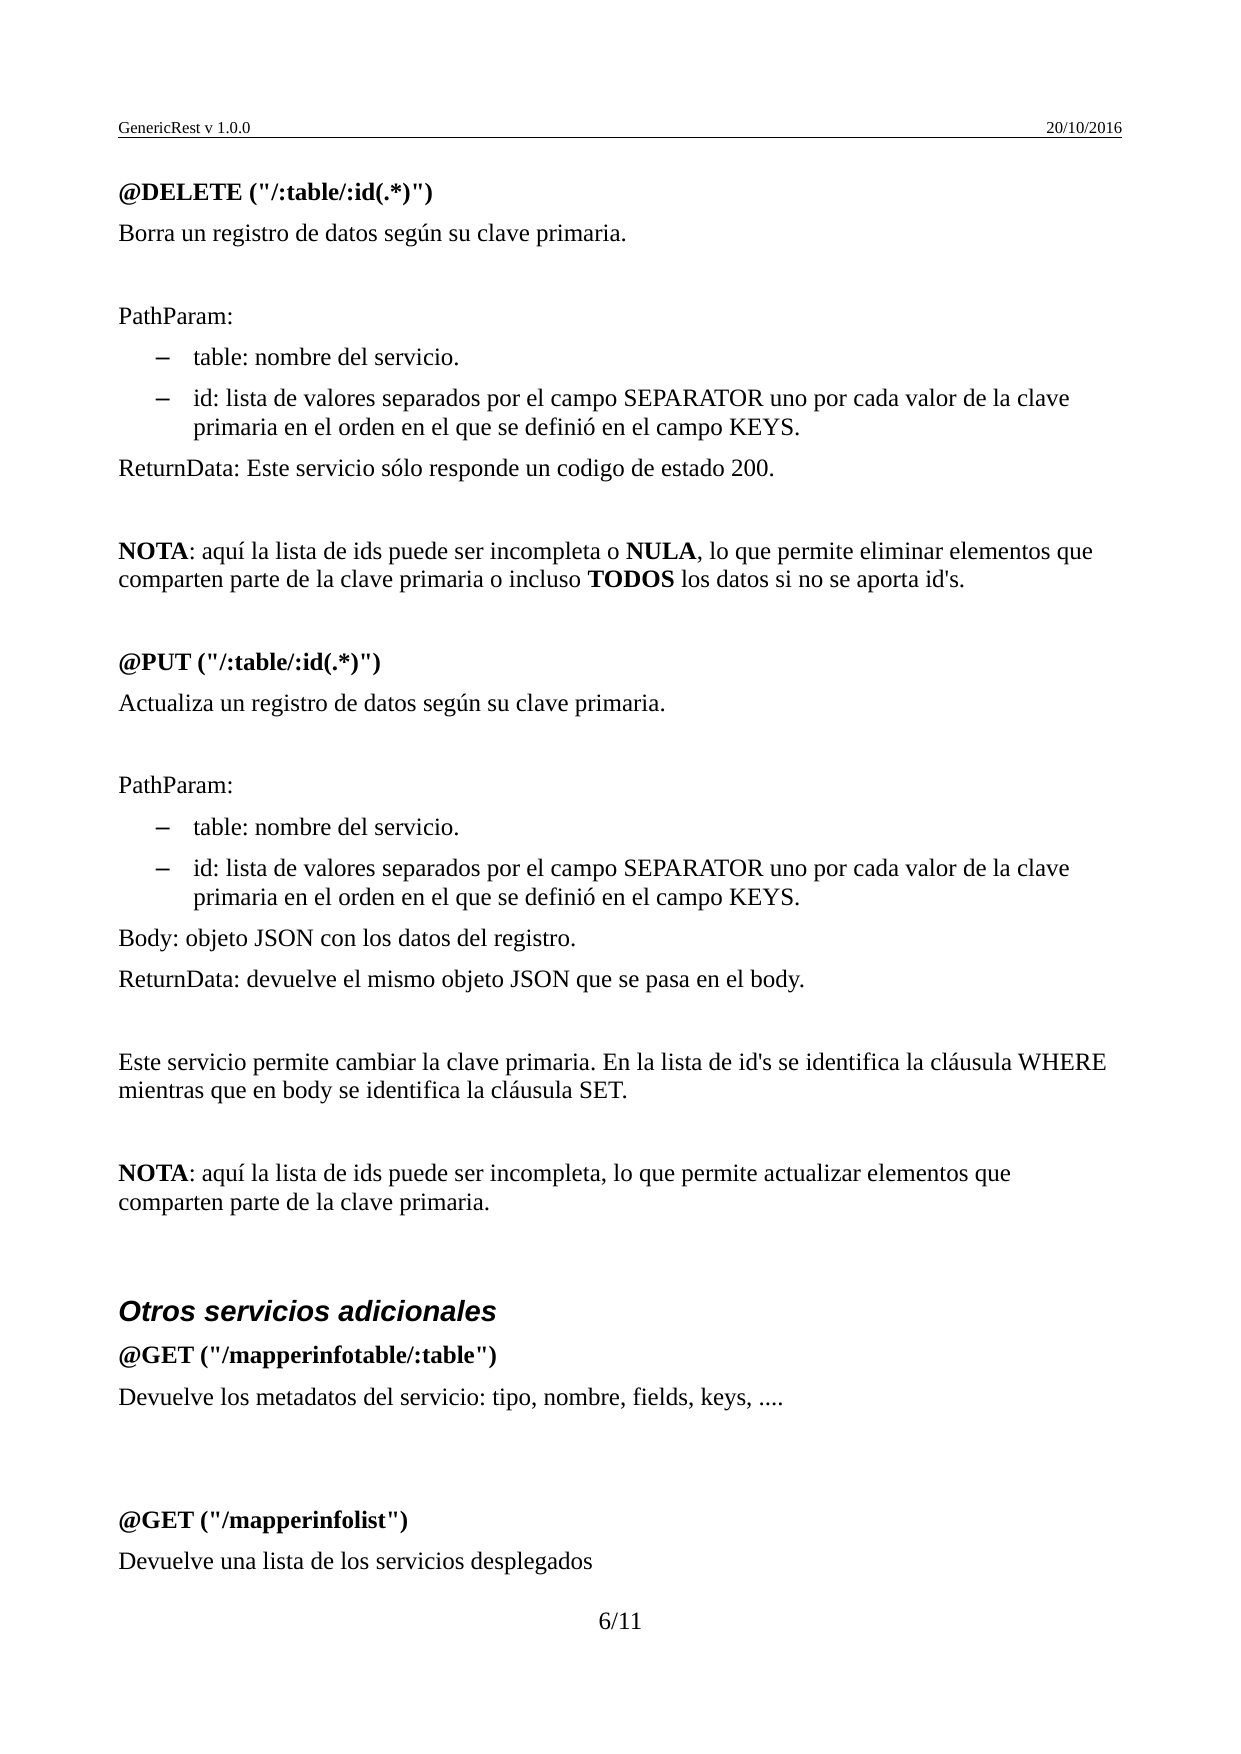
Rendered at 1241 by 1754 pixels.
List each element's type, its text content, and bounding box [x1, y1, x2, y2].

subtitle @PUT ("/:table/:id(.*)") [118, 647, 1122, 676]
text Borra un registro de datos según su clave primaria. [118, 218, 1122, 247]
subtitle @GET ("/mapperinfotable/:table") [118, 1340, 1122, 1369]
list table: nombre del servicio. [156, 812, 1122, 841]
list id: lista de valores separados por el campo SEPARATOR uno por cada valor de la clave primaria en el orden en el que se definió en el campo KEYS. [156, 853, 1122, 911]
text Este servicio permite cambiar la clave primaria. En la lista de id's se identifica la cláusula WHERE mientras que en body se identifica la cláusula SET. [118, 1047, 1122, 1104]
text NOTA: aquí la lista de ids puede ser incompleta o NULA, lo que permite eliminar elementos que comparten parte de la clave primaria o incluso TODOS los datos si no se aporta id's. [118, 536, 1122, 593]
text Devuelve los metadatos del servicio: tipo, nombre, fields, keys, .... [118, 1382, 1122, 1410]
text ReturnData: devuelve el mismo objeto JSON que se pasa en el body. [118, 964, 1122, 993]
subtitle @DELETE ("/:table/:id(.*)") [118, 177, 1122, 206]
text ReturnData: Este servicio sólo responde un codigo de estado 200. [118, 453, 1122, 482]
text NOTA: aquí la lista de ids puede ser incompleta, lo que permite actualizar elementos que comparten parte de la clave primaria. [118, 1158, 1122, 1216]
subtitle Otros servicios adicionales [118, 1294, 1122, 1328]
text Actualiza un registro de datos según su clave primaria. [118, 688, 1122, 717]
subtitle @GET ("/mapperinfolist") [118, 1505, 1122, 1534]
text PathParam: [118, 771, 1122, 799]
text PathParam: [118, 301, 1122, 329]
text Devuelve una lista de los servicios desplegados [118, 1546, 1122, 1575]
text Body: objeto JSON con los datos del registro. [118, 923, 1122, 952]
list table: nombre del servicio. [156, 342, 1122, 371]
list id: lista de valores separados por el campo SEPARATOR uno por cada valor de la clave primaria en el orden en el que se definió en el campo KEYS. [156, 383, 1122, 441]
